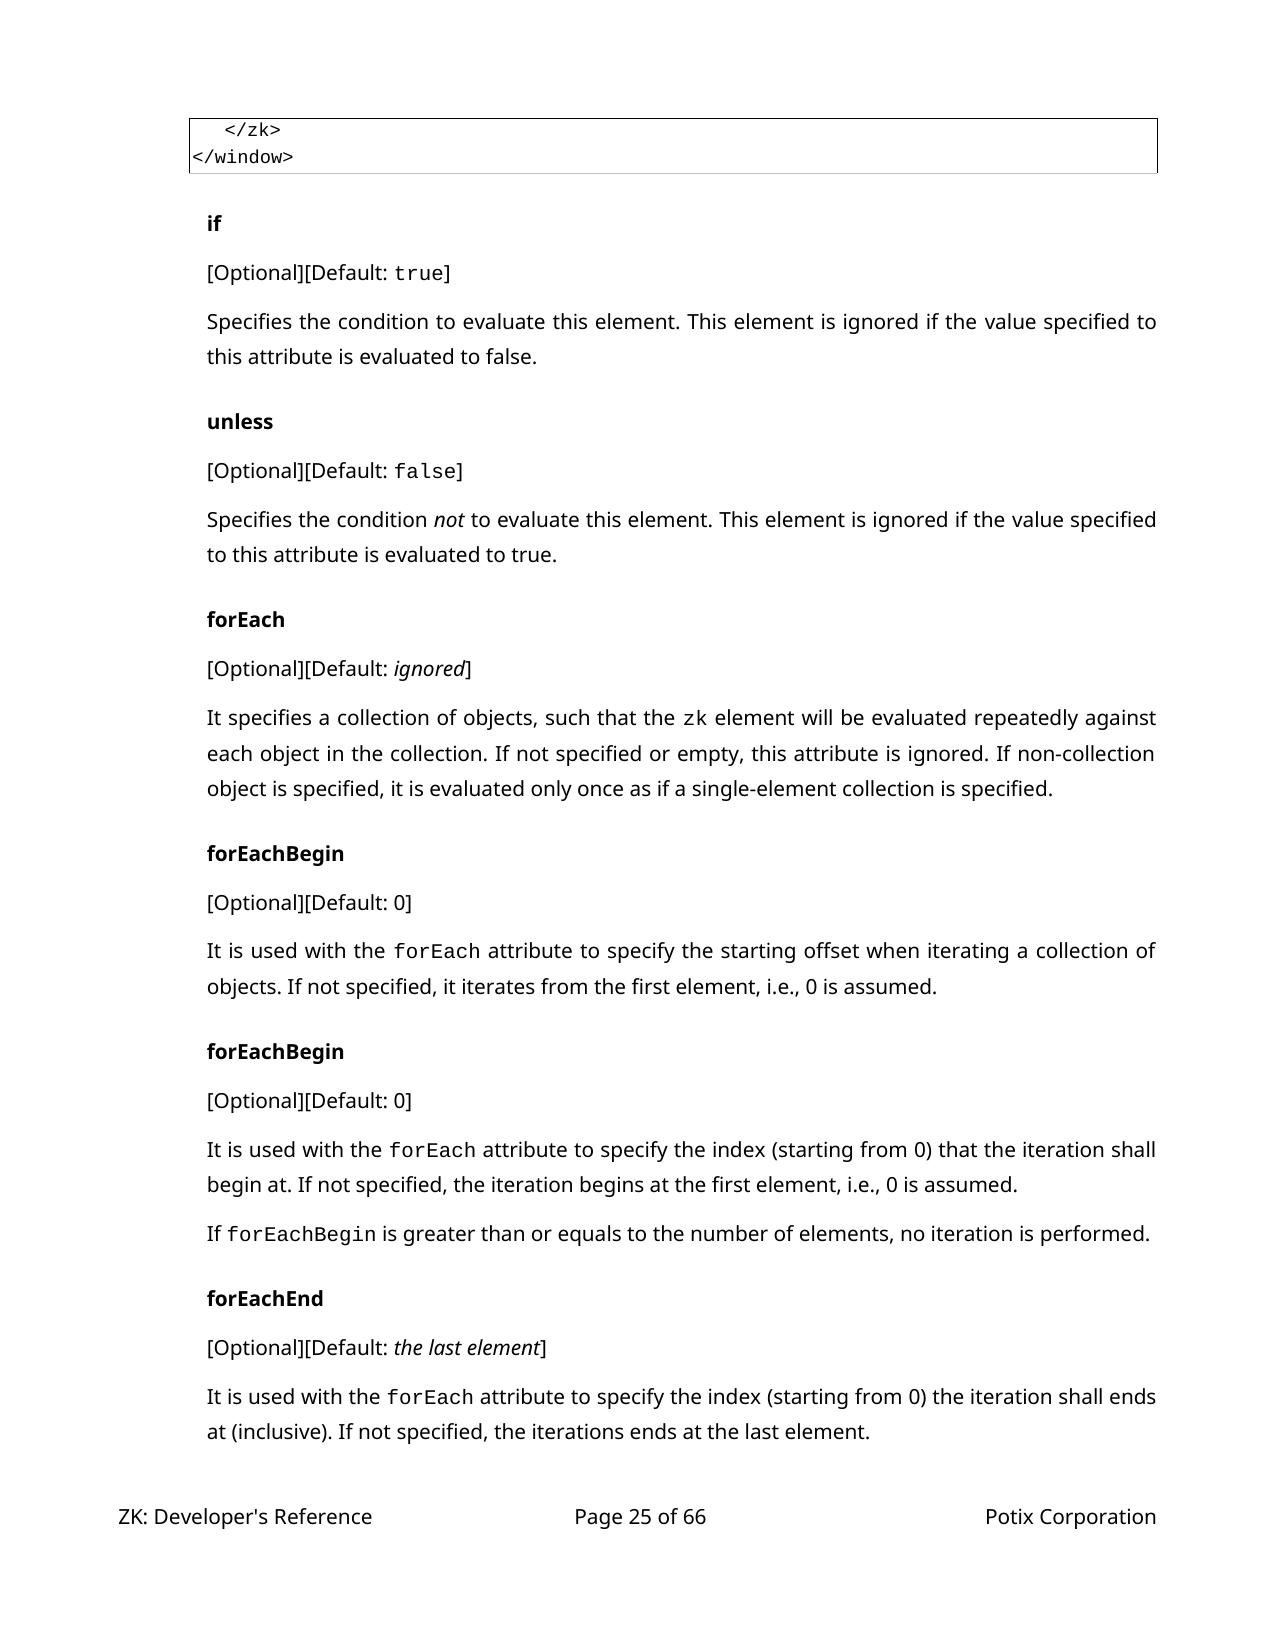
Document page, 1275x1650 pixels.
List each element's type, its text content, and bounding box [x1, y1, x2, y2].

text [Optional][Default: ignored] [207, 654, 1157, 683]
subtitle unless [207, 407, 1157, 436]
text Specifies the condition not to evaluate this element. This element is ignored if the value specified to this attribute is evaluated to true. [207, 505, 1157, 569]
text If forEachBegin is greater than or equals to the number of elements, no iteration is performed. [207, 1219, 1157, 1248]
subtitle forEachBegin [207, 839, 1157, 867]
text [Optional][Default: false] [207, 456, 1157, 485]
text It is used with the forEach attribute to specify the starting offset when iterating a collection of objects. If not specified, it iterates from the first element, i.e., 0 is assumed. [207, 937, 1157, 1000]
subtitle forEach [207, 606, 1157, 634]
text Specifies the condition to evaluate this element. This element is ignored if the value specified to this attribute is evaluated to false. [207, 307, 1157, 371]
text It specifies a collection of objects, such that the zk element will be evaluated repeatedly against each object in the collection. If not specified or empty, this attribute is ignored. If non-collection object is specified, it is evaluated only once as if a single-element collection is specified. [207, 703, 1157, 802]
text [Optional][Default: the last element] [207, 1333, 1157, 1361]
subtitle forEachBegin [207, 1037, 1157, 1065]
text It is used with the forEach attribute to specify the index (starting from 0) that the iteration shall begin at. If not specified, the iteration begins at the first element, i.e., 0 is assumed. [207, 1135, 1157, 1198]
subtitle forEachEnd [207, 1284, 1157, 1312]
text </window> [190, 145, 1157, 173]
text It is used with the forEach attribute to specify the index (starting from 0) the iteration shall ends at (inclusive). If not specified, the iterations ends at the last element. [207, 1382, 1157, 1446]
text </zk> [190, 119, 1157, 142]
text [Optional][Default: true] [207, 258, 1157, 287]
subtitle if [207, 209, 1157, 237]
text [Optional][Default: 0] [207, 888, 1157, 916]
text [Optional][Default: 0] [207, 1086, 1157, 1114]
